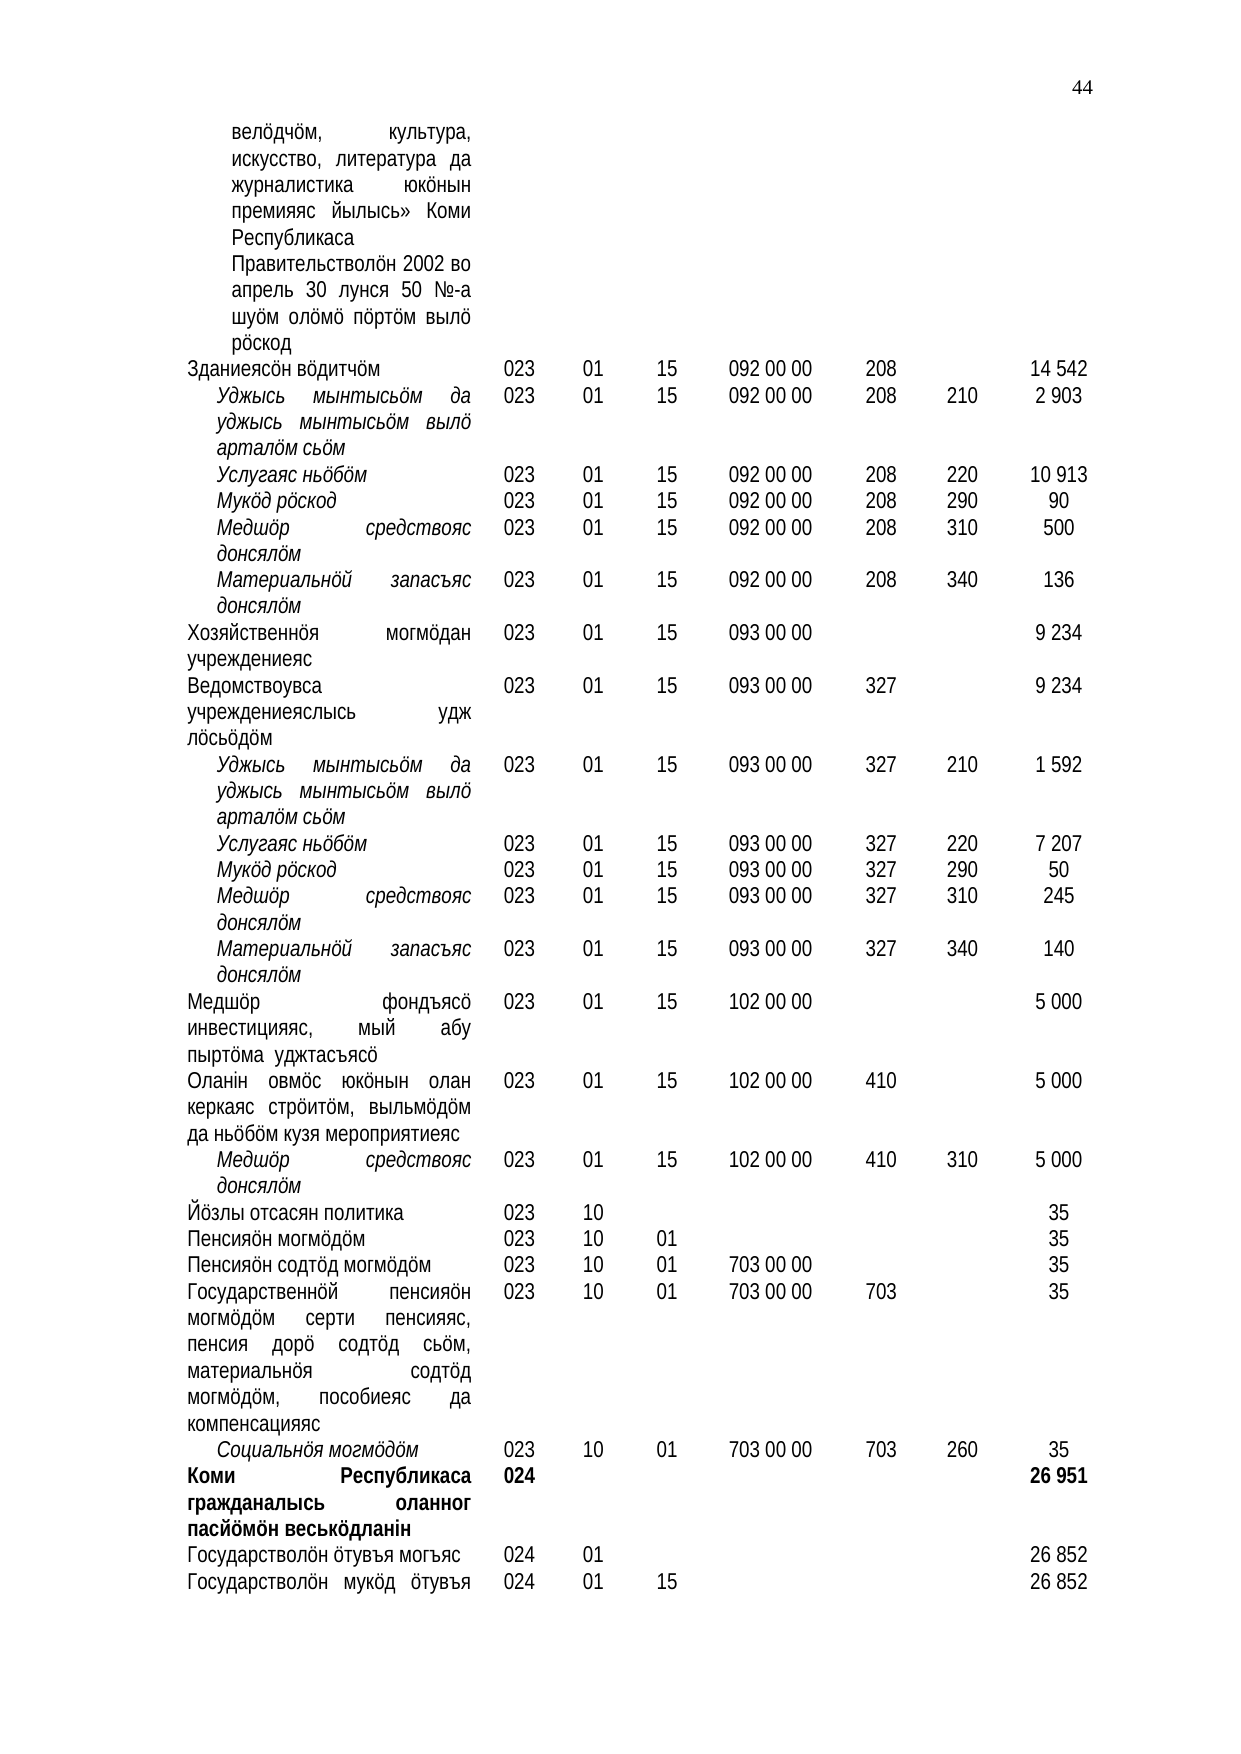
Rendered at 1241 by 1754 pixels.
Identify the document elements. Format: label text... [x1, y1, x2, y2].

table_cell Йöзлы отсасян политика [176, 1199, 482, 1225]
table_cell 210 [925, 751, 999, 830]
table_cell 01 [556, 566, 630, 619]
table_cell 023 [482, 1225, 556, 1251]
table_cell 102 00 00 [704, 1067, 837, 1146]
table_cell 15 [630, 514, 704, 566]
table_cell 15 [630, 751, 704, 830]
table_cell 15 [630, 355, 704, 382]
table_cell 01 [556, 487, 630, 513]
table_cell 093 00 00 [704, 619, 837, 672]
table_cell 7 207 [999, 830, 1118, 856]
table_cell 01 [556, 619, 630, 672]
table_cell 023 [482, 1199, 556, 1225]
table_cell 023 [482, 1067, 556, 1146]
table_cell 327 [837, 751, 925, 830]
table_cell 01 [556, 461, 630, 487]
table_cell 15 [630, 1568, 704, 1594]
table_cell 245 [999, 883, 1118, 935]
table_cell 01 [556, 1541, 630, 1568]
table_cell 410 [837, 1067, 925, 1146]
table_cell 220 [925, 461, 999, 487]
table_cell 01 [556, 856, 630, 882]
table_cell 092 00 00 [704, 487, 837, 513]
table_cell 410 [837, 1146, 925, 1199]
table_cell 023 [482, 487, 556, 513]
table_cell Медшöр средствояс донсялöм [176, 1146, 482, 1199]
table_cell [837, 1199, 925, 1225]
table_cell Услугаяс ньöбöм [176, 461, 482, 487]
table_cell 290 [925, 487, 999, 513]
table_cell 15 [630, 883, 704, 935]
table_cell [704, 1568, 837, 1594]
table_cell 50 [999, 856, 1118, 882]
table_cell 093 00 00 [704, 830, 837, 856]
table_cell велöдчöм, культура, искусство, литература да журналистика юкöнын премияяс йылысь» Коми Республикаса Правительстволöн 2002 во апрель 30 лунся 50 №-а шуöм олöмö пöртöм вылö рöскод [176, 118, 482, 355]
table_cell 26 852 [999, 1541, 1118, 1568]
table_cell 01 [630, 1251, 704, 1278]
table_cell 092 00 00 [704, 355, 837, 382]
table_cell 340 [925, 566, 999, 619]
table_cell [925, 1278, 999, 1436]
table_cell 01 [556, 514, 630, 566]
table_cell 327 [837, 672, 925, 751]
table_cell Услугаяс ньöбöм [176, 830, 482, 856]
table_cell 703 00 00 [704, 1436, 837, 1462]
table_cell 092 00 00 [704, 566, 837, 619]
table_cell [925, 1541, 999, 1568]
table_cell Мукöд рöскод [176, 856, 482, 882]
table_cell [837, 1251, 925, 1278]
table_cell 9 234 [999, 672, 1118, 751]
table_cell 208 [837, 566, 925, 619]
table_cell 01 [630, 1278, 704, 1436]
table_cell Социальнöя могмöдöм [176, 1436, 482, 1462]
table_cell 01 [556, 1146, 630, 1199]
table_cell 136 [999, 566, 1118, 619]
table_cell [704, 1541, 837, 1568]
table_cell [925, 118, 999, 355]
table_cell 260 [925, 1436, 999, 1462]
table_cell 01 [556, 988, 630, 1067]
table_cell Уджысь мынтысьöм да уджысь мынтысьöм вылö арталöм сьöм [176, 751, 482, 830]
table_cell 340 [925, 935, 999, 988]
table_cell 90 [999, 487, 1118, 513]
table_cell 023 [482, 883, 556, 935]
table_cell Материальнöй запасъяс донсялöм [176, 566, 482, 619]
table_cell [837, 988, 925, 1067]
table_cell 327 [837, 830, 925, 856]
table_cell 01 [556, 935, 630, 988]
table_cell Хозяйственнöя могмöдан учреждениеяс [176, 619, 482, 672]
table_cell Коми Республикаса гражданалысь оланног пасйöмöн веськöдланiн [176, 1462, 482, 1541]
table_cell 290 [925, 856, 999, 882]
table_cell 092 00 00 [704, 514, 837, 566]
table_cell Пенсияöн могмöдöм [176, 1225, 482, 1251]
table_cell 327 [837, 935, 925, 988]
table_cell Оланiн овмöс юкöнын олан керкаяс стрöитöм, выльмöдöм да ньöбöм кузя мероприятиеяс [176, 1067, 482, 1146]
table_cell 01 [630, 1436, 704, 1462]
table_cell 10 [556, 1251, 630, 1278]
table_cell 310 [925, 514, 999, 566]
table_cell [925, 619, 999, 672]
table_cell 023 [482, 1278, 556, 1436]
table_cell 35 [999, 1199, 1118, 1225]
table_cell 092 00 00 [704, 382, 837, 461]
table_cell 01 [556, 883, 630, 935]
table_cell 10 [556, 1199, 630, 1225]
table_cell 15 [630, 619, 704, 672]
table_cell Уджысь мынтысьöм да уджысь мынтысьöм вылö арталöм сьöм [176, 382, 482, 461]
table_cell 10 [556, 1436, 630, 1462]
table_cell 5 000 [999, 988, 1118, 1067]
table_cell 023 [482, 672, 556, 751]
table_cell 023 [482, 830, 556, 856]
table_cell 102 00 00 [704, 988, 837, 1067]
table_cell 10 [556, 1278, 630, 1436]
table_cell 208 [837, 461, 925, 487]
table_cell 01 [630, 1225, 704, 1251]
table_cell [630, 1541, 704, 1568]
table_cell 01 [556, 355, 630, 382]
table_cell 26 852 [999, 1568, 1118, 1594]
table_cell 15 [630, 487, 704, 513]
table_cell [630, 1199, 704, 1225]
table_cell [925, 1251, 999, 1278]
table_cell Ведомствоувса учреждениеяслысь удж лöсьöдöм [176, 672, 482, 751]
table_cell 35 [999, 1251, 1118, 1278]
table_cell 15 [630, 988, 704, 1067]
table_cell [704, 1462, 837, 1541]
table_cell [837, 1462, 925, 1541]
table_cell [837, 1541, 925, 1568]
table_cell 327 [837, 856, 925, 882]
table_cell 15 [630, 382, 704, 461]
table_cell 5 000 [999, 1067, 1118, 1146]
table_cell [704, 118, 837, 355]
table_cell [704, 1225, 837, 1251]
table_cell 5 000 [999, 1146, 1118, 1199]
table_cell 023 [482, 856, 556, 882]
table_cell [925, 355, 999, 382]
table_cell 26 951 [999, 1462, 1118, 1541]
table_cell 102 00 00 [704, 1146, 837, 1199]
table_cell 093 00 00 [704, 856, 837, 882]
table_cell 35 [999, 1225, 1118, 1251]
table_cell 15 [630, 1146, 704, 1199]
table_cell 093 00 00 [704, 672, 837, 751]
table_cell Материальнöй запасъяс донсялöм [176, 935, 482, 988]
table_cell [837, 619, 925, 672]
table_cell 023 [482, 566, 556, 619]
table_cell 093 00 00 [704, 935, 837, 988]
table_cell [925, 1225, 999, 1251]
table_cell 01 [556, 382, 630, 461]
table_cell Мукöд рöскод [176, 487, 482, 513]
table_cell 15 [630, 672, 704, 751]
table_cell 15 [630, 830, 704, 856]
table_cell 310 [925, 883, 999, 935]
table_cell 023 [482, 619, 556, 672]
table_cell 208 [837, 382, 925, 461]
table_cell 01 [556, 751, 630, 830]
table_cell 15 [630, 461, 704, 487]
table_cell 01 [556, 1067, 630, 1146]
table_cell 023 [482, 382, 556, 461]
table_cell 01 [556, 830, 630, 856]
table_cell 10 [556, 1225, 630, 1251]
table_cell Медшöр средствояс донсялöм [176, 883, 482, 935]
table_cell 208 [837, 514, 925, 566]
table_cell 703 00 00 [704, 1251, 837, 1278]
table_cell Медшöр средствояс донсялöм [176, 514, 482, 566]
table_cell 024 [482, 1462, 556, 1541]
table_cell 15 [630, 566, 704, 619]
table_cell 024 [482, 1541, 556, 1568]
table_cell 140 [999, 935, 1118, 988]
table_cell Медшöр фондъясö инвестицияяс, мый абу пыртöма уджтасъясö [176, 988, 482, 1067]
table_cell Пенсияöн содтöд могмöдöм [176, 1251, 482, 1278]
table_cell Государственнöй пенсияöн могмöдöм серти пенсияяс, пенсия дорö содтöд сьöм, материальнöя содтöд могмöдöм, пособиеяс да компенсацияяс [176, 1278, 482, 1436]
table_cell [837, 1225, 925, 1251]
table_cell 15 [630, 1067, 704, 1146]
table_cell 10 913 [999, 461, 1118, 487]
table_cell [999, 118, 1118, 355]
table_cell [925, 988, 999, 1067]
table_cell 023 [482, 988, 556, 1067]
table_cell 310 [925, 1146, 999, 1199]
table_cell 023 [482, 355, 556, 382]
table_cell 9 234 [999, 619, 1118, 672]
table_cell 093 00 00 [704, 751, 837, 830]
table_cell 35 [999, 1436, 1118, 1462]
table_cell 35 [999, 1278, 1118, 1436]
table_cell [925, 1568, 999, 1594]
table_cell 703 [837, 1278, 925, 1436]
table_cell 703 00 00 [704, 1278, 837, 1436]
table_cell [837, 1568, 925, 1594]
table_cell 023 [482, 1146, 556, 1199]
table_cell [925, 1462, 999, 1541]
table_cell 01 [556, 1568, 630, 1594]
table_cell [837, 118, 925, 355]
table_cell 023 [482, 935, 556, 988]
table_cell 092 00 00 [704, 461, 837, 487]
table_cell 023 [482, 514, 556, 566]
table_cell Государстволöн мукöд öтувъя [176, 1568, 482, 1594]
table_cell 023 [482, 461, 556, 487]
table_cell 500 [999, 514, 1118, 566]
table_cell 01 [556, 672, 630, 751]
table_cell [556, 118, 630, 355]
table_cell 023 [482, 1251, 556, 1278]
table_cell [925, 1199, 999, 1225]
table_cell [556, 1462, 630, 1541]
table_cell 15 [630, 856, 704, 882]
table_cell 14 542 [999, 355, 1118, 382]
table_cell 024 [482, 1568, 556, 1594]
table_cell 208 [837, 487, 925, 513]
table_cell Зданиеясöн вöдитчöм [176, 355, 482, 382]
table_cell 327 [837, 883, 925, 935]
table_cell [925, 1067, 999, 1146]
table_cell 2 903 [999, 382, 1118, 461]
table_cell 703 [837, 1436, 925, 1462]
table_cell 1 592 [999, 751, 1118, 830]
table_cell [630, 118, 704, 355]
table_cell [704, 1199, 837, 1225]
table_cell [630, 1462, 704, 1541]
table_cell [482, 118, 556, 355]
table_cell 15 [630, 935, 704, 988]
table_cell 093 00 00 [704, 883, 837, 935]
table_cell [925, 672, 999, 751]
table_cell Государстволöн öтувъя могъяс [176, 1541, 482, 1568]
table_cell 023 [482, 1436, 556, 1462]
table_cell 208 [837, 355, 925, 382]
table_cell 210 [925, 382, 999, 461]
table_cell 220 [925, 830, 999, 856]
table_cell 023 [482, 751, 556, 830]
